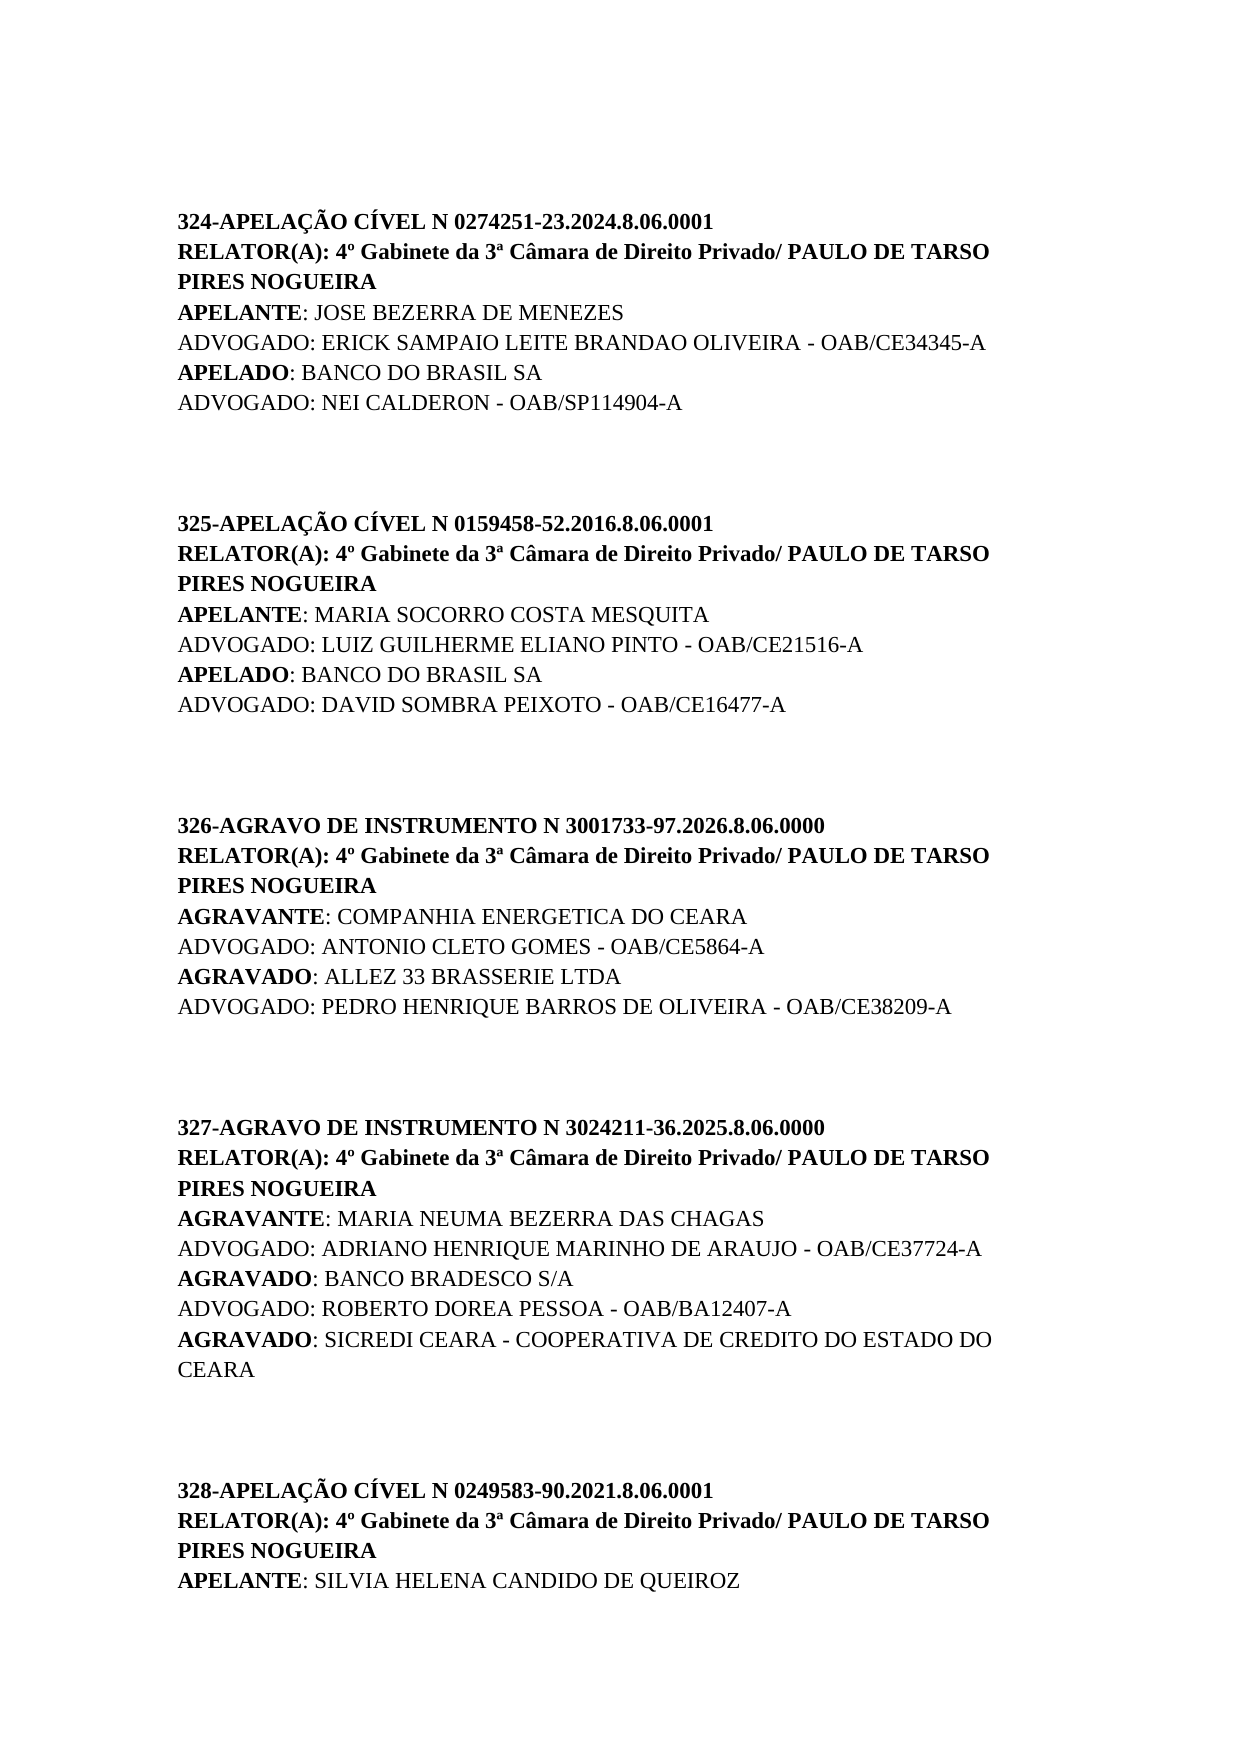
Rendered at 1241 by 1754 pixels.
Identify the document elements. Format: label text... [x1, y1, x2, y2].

text 324-APELAÇÃO CÍVEL N 0274251-23.2024.8.06.0001 RELATOR(A): 4º Gabinete da 3ª Câmara de Direito Privado/ PAULO DE TARSO PIRES NOGUEIRA APELANTE: JOSE BEZERRA DE MENEZES ADVOGADO: ERICK SAMPAIO LEITE BRANDAO OLIVEIRA - OAB/CE34345-A APELADO: BANCO DO BRASIL SA ADVOGADO: NEI CALDERON - OAB/SP114904-A 325-APELAÇÃO CÍVEL N 0159458-52.2016.8.06.0001 RELATOR(A): 4º Gabinete da 3ª Câmara de Direito Privado/ PAULO DE TARSO PIRES NOGUEIRA APELANTE: MARIA SOCORRO COSTA MESQUITA ADVOGADO: LUIZ GUILHERME ELIANO PINTO - OAB/CE21516-A APELADO: BANCO DO BRASIL SA ADVOGADO: DAVID SOMBRA PEIXOTO - OAB/CE16477-A 326-AGRAVO DE INSTRUMENTO N 3001733-97.2026.8.06.0000 RELATOR(A): 4º Gabinete da 3ª Câmara de Direito Privado/ PAULO DE TARSO PIRES NOGUEIRA AGRAVANTE: COMPANHIA ENERGETICA DO CEARA ADVOGADO: ANTONIO CLETO GOMES - OAB/CE5864-A AGRAVADO: ALLEZ 33 BRASSERIE LTDA ADVOGADO: PEDRO HENRIQUE BARROS DE OLIVEIRA - OAB/CE38209-A 327-AGRAVO DE INSTRUMENTO N 3024211-36.2025.8.06.0000 RELATOR(A): 4º Gabinete da 3ª Câmara de Direito Privado/ PAULO DE TARSO PIRES NOGUEIRA AGRAVANTE: MARIA NEUMA BEZERRA DAS CHAGAS ADVOGADO: ADRIANO HENRIQUE MARINHO DE ARAUJO - OAB/CE37724-A AGRAVADO: BANCO BRADESCO S/A ADVOGADO: ROBERTO DOREA PESSOA - OAB/BA12407-A AGRAVADO: SICREDI CEARA - COOPERATIVA DE CREDITO DO ESTADO DO CEARA 328-APELAÇÃO CÍVEL N 0249583-90.2021.8.06.0001 RELATOR(A): 4º Gabinete da 3ª Câmara de Direito Privado/ PAULO DE TARSO PIRES NOGUEIRA APELANTE: SILVIA HELENA CANDIDO DE QUEIROZ [177, 148, 1063, 1594]
